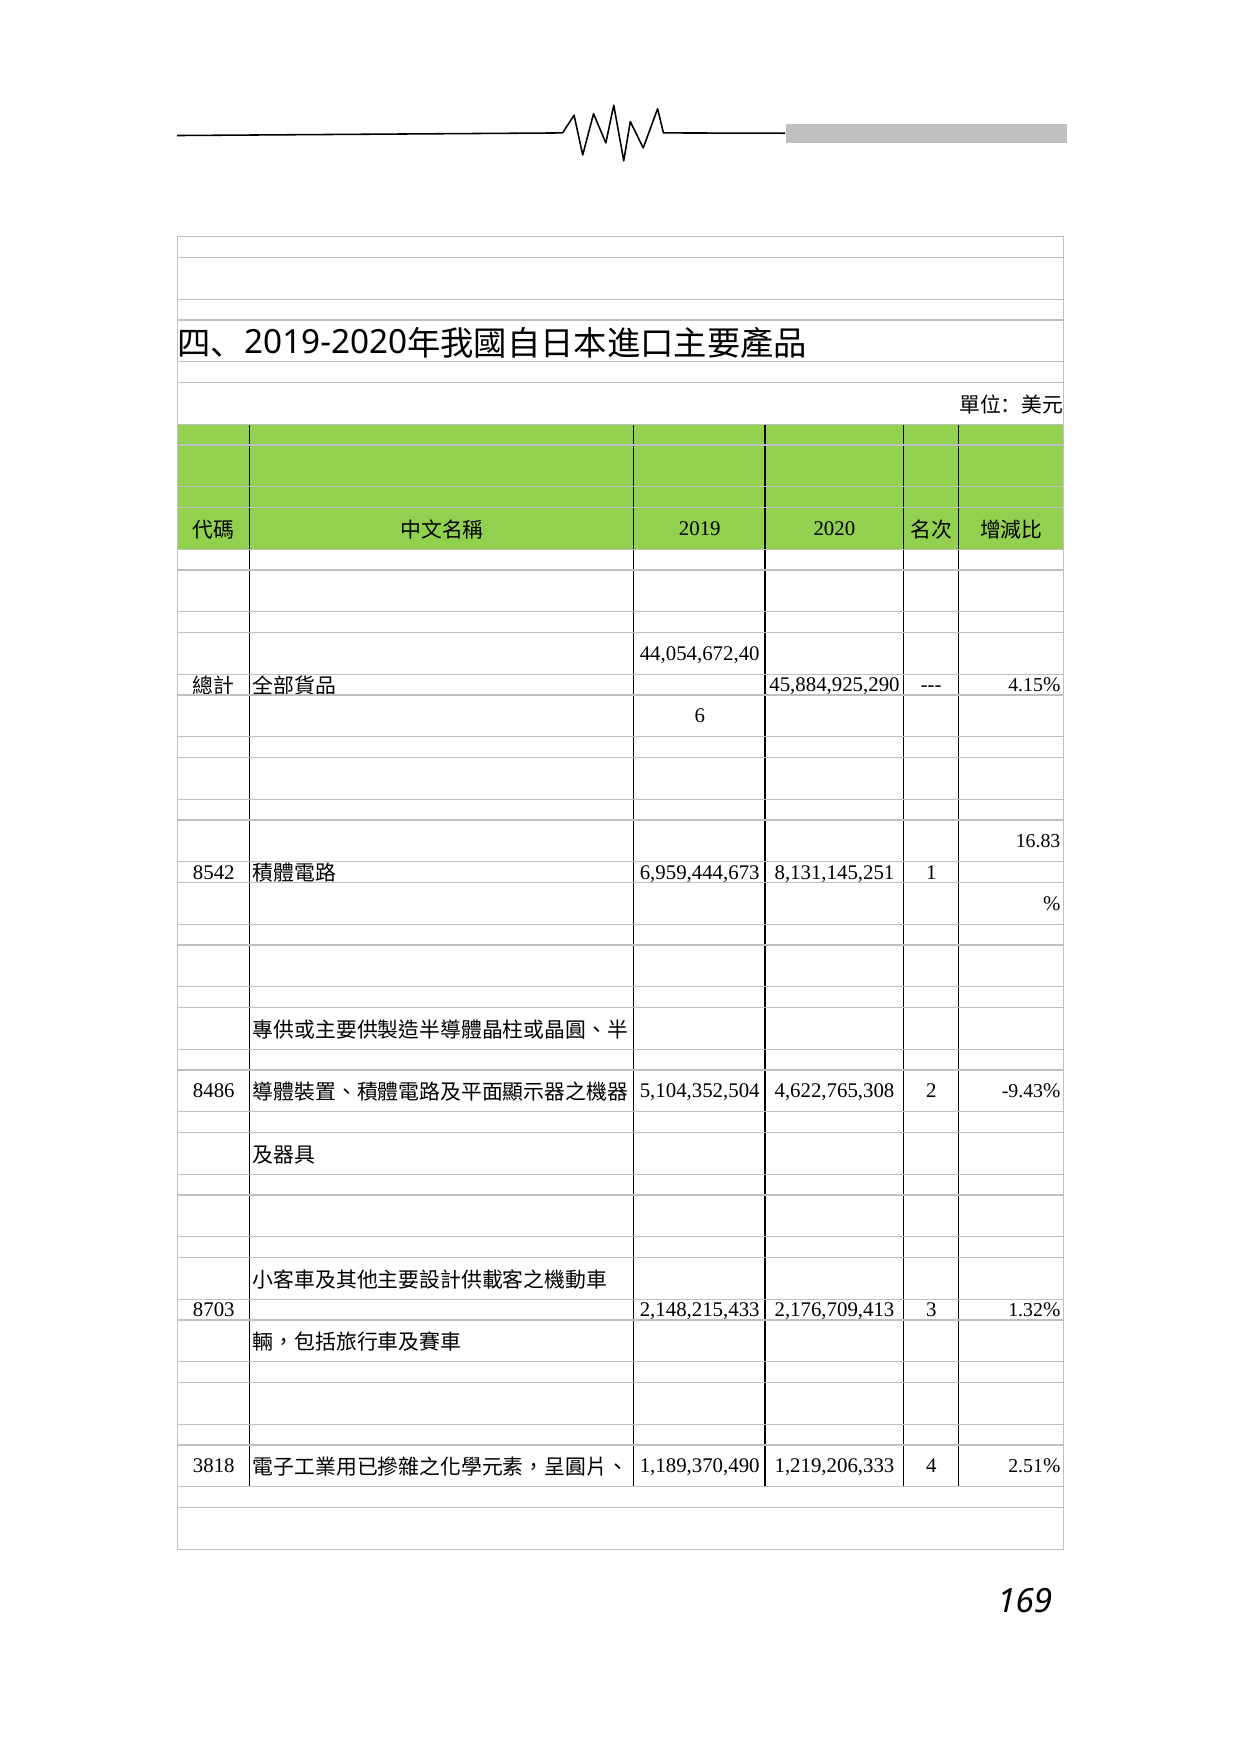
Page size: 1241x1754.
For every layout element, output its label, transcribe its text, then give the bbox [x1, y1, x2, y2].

table_cell 專供或主要供製造半導體晶柱或晶圓、半 [250, 1008, 633, 1049]
table_header [250, 487, 633, 507]
table_cell [959, 1258, 1063, 1299]
table_header [178, 425, 249, 444]
table_cell [959, 1362, 1063, 1382]
table_header [250, 425, 633, 444]
table_cell [634, 675, 764, 694]
table_cell [634, 1112, 764, 1132]
table_cell [766, 696, 903, 736]
table_cell [959, 1133, 1063, 1174]
table_cell [904, 737, 958, 757]
table_cell 全部貨品 [250, 571, 633, 611]
table_cell [250, 946, 633, 986]
table_header [904, 487, 958, 507]
table_cell [904, 800, 958, 819]
table_cell 積體電路 [250, 758, 633, 799]
table_cell [250, 1237, 633, 1257]
table_header 中文名稱 [250, 508, 633, 549]
table_cell [178, 696, 249, 736]
table_cell [959, 800, 1063, 819]
table_header [766, 446, 903, 486]
table_cell [634, 758, 764, 799]
table_cell 積體電路 [258, 862, 633, 882]
table_cell [634, 821, 764, 861]
table_cell 3818 [178, 1446, 249, 1486]
table_header [766, 487, 903, 507]
table_cell [178, 1175, 249, 1194]
table_cell [959, 1050, 1063, 1069]
table_cell 2.51% [959, 1446, 1063, 1486]
table_header [904, 425, 958, 444]
table_cell [250, 987, 633, 1007]
table_cell 總計 [178, 675, 249, 694]
table_cell [178, 1008, 249, 1049]
table_cell [904, 1237, 958, 1257]
table_cell 積體電路 [250, 737, 633, 757]
table_header [634, 446, 764, 486]
table_cell [178, 1362, 249, 1382]
table_cell 6,959,444,673 [634, 862, 764, 882]
table_cell [766, 1050, 903, 1069]
table_cell 積體電路 [250, 800, 633, 819]
table_cell [766, 1258, 903, 1299]
table_cell [766, 883, 903, 924]
table_cell [766, 758, 903, 799]
table_cell [634, 800, 764, 819]
table_cell [634, 1133, 764, 1174]
table_cell [766, 571, 903, 611]
table_cell [634, 1321, 764, 1361]
table_cell [250, 1050, 633, 1069]
table_cell [178, 883, 249, 924]
table_cell --- [904, 550, 958, 569]
table_header [634, 425, 764, 444]
table_header [766, 425, 903, 444]
table_cell [178, 821, 249, 861]
table_cell [634, 1050, 764, 1069]
table_header [959, 487, 1063, 507]
table_cell 輛，包括旅行車及賽車 [250, 1321, 633, 1361]
table_cell 45,884,925,290 [766, 675, 903, 694]
table_cell [178, 1112, 249, 1132]
table_cell 積體電路 [250, 821, 633, 861]
text [226, 362, 1063, 382]
table_cell [634, 1237, 764, 1257]
table_cell [959, 737, 1063, 757]
table_cell [959, 758, 1063, 799]
table_cell 3 [904, 1300, 958, 1319]
table_cell [766, 612, 903, 632]
table_header 2019 [634, 508, 764, 549]
text [178, 300, 1063, 319]
table_cell [178, 925, 249, 944]
text 單位：美元 [226, 383, 1063, 424]
table_cell [904, 1112, 958, 1132]
table_cell [959, 1237, 1063, 1257]
table_cell [634, 1196, 764, 1236]
table_cell [634, 1008, 764, 1049]
table_cell [766, 800, 903, 819]
table_cell 4,622,765,308 [766, 1071, 903, 1111]
table_cell [634, 925, 764, 944]
table_cell 2,148,215,433 [634, 1300, 764, 1319]
table_cell 8,131,145,251 [766, 862, 903, 882]
table_cell [766, 1362, 903, 1382]
table_header [959, 425, 1063, 444]
table_cell [634, 883, 764, 924]
table_cell [178, 550, 249, 569]
table_cell 4.15% [959, 675, 1063, 694]
table_cell [766, 633, 903, 674]
table_cell [178, 946, 249, 986]
table_cell 1,189,370,490 [634, 1446, 764, 1486]
table_cell --- [904, 633, 958, 674]
table_cell [250, 925, 633, 944]
table_cell [959, 946, 1063, 986]
table_cell [634, 571, 764, 611]
table_cell [178, 571, 249, 611]
table_cell 8703 [178, 1300, 249, 1319]
table_header 2020 [766, 508, 903, 549]
table_cell [634, 550, 764, 569]
table_cell [250, 1383, 633, 1424]
table_cell [634, 1383, 764, 1424]
table_cell [904, 987, 958, 1007]
table_cell [904, 758, 958, 799]
table_cell [250, 1300, 633, 1319]
table_cell [766, 1425, 903, 1444]
table_cell [766, 1008, 903, 1049]
table_cell [178, 1196, 249, 1236]
table_cell [959, 1112, 1063, 1132]
table_cell [250, 1425, 633, 1444]
table_cell 及器具 [250, 1133, 633, 1174]
table_cell 全部貨品 [250, 696, 633, 736]
table_cell [766, 550, 903, 569]
table_cell [178, 800, 249, 819]
table_cell [634, 737, 764, 757]
table_cell [904, 1383, 958, 1424]
table_cell [634, 1362, 764, 1382]
table_cell [959, 612, 1063, 632]
table_cell 16.83 [959, 821, 1063, 861]
table_header [634, 487, 764, 507]
table_cell [904, 1362, 958, 1382]
table_header [904, 446, 958, 486]
table_cell [766, 1175, 903, 1194]
table_cell 4 [904, 1446, 958, 1486]
table_cell 積體電路 [250, 883, 633, 924]
table_cell [766, 737, 903, 757]
table_cell [766, 821, 903, 861]
table_cell [634, 1175, 764, 1194]
table_cell 6 [634, 696, 764, 736]
table_cell [959, 1175, 1063, 1194]
table_header 增減比 [959, 508, 1063, 549]
table_cell [904, 883, 958, 924]
table_cell [178, 1258, 249, 1299]
table_cell [178, 633, 249, 674]
table_cell [959, 633, 1063, 674]
table_cell 1 [904, 862, 958, 882]
table_cell [250, 1112, 633, 1132]
table_cell 44,054,672,40 [634, 633, 764, 674]
table_cell [959, 571, 1063, 611]
table_cell -9.43% [959, 1071, 1063, 1111]
table_cell --- [904, 675, 958, 694]
table_cell [766, 1196, 903, 1236]
table_cell [178, 1425, 249, 1444]
table_cell [178, 737, 249, 757]
table_cell [959, 1196, 1063, 1236]
table_cell % [959, 883, 1063, 924]
table_cell [904, 1196, 958, 1236]
table_cell 全部貨品 [250, 675, 262, 694]
table_cell 小客車及其他主要設計供載客之機動車 [250, 1258, 633, 1299]
table_cell [766, 1133, 903, 1174]
table_cell [904, 946, 958, 986]
table_cell [178, 1050, 249, 1069]
table_cell [766, 925, 903, 944]
table_cell [178, 612, 249, 632]
table_cell [904, 1133, 958, 1174]
table_cell [959, 862, 1063, 882]
table_cell [959, 925, 1063, 944]
table_cell [178, 1383, 249, 1424]
table_cell [959, 696, 1063, 736]
table_cell 全部貨品 [250, 550, 633, 569]
table_cell 電子工業用已摻雜之化學元素，呈圓片、 [250, 1446, 633, 1486]
table_cell 導體裝置、積體電路及平面顯示器之機器 [250, 1071, 633, 1111]
table_cell [766, 1237, 903, 1257]
table_cell 5,104,352,504 [634, 1071, 764, 1111]
table_cell [634, 612, 764, 632]
table_cell 8542 [178, 862, 249, 882]
table_cell [766, 987, 903, 1007]
table_cell [904, 1008, 958, 1049]
table_cell 8486 [178, 1071, 249, 1111]
table_cell [766, 946, 903, 986]
table_header [178, 487, 249, 507]
table_cell [634, 1425, 764, 1444]
table_cell [766, 1321, 903, 1361]
table_header 名次 [904, 508, 958, 549]
table_cell [904, 1175, 958, 1194]
table_cell [959, 987, 1063, 1007]
table_cell --- [904, 612, 958, 632]
table_cell 2 [904, 1071, 958, 1111]
table_cell [959, 1321, 1063, 1361]
table_cell [634, 987, 764, 1007]
table_cell 全部貨品 [263, 675, 633, 694]
table_cell [904, 821, 958, 861]
table_cell 積體電路 [250, 862, 265, 882]
table_cell 1.32% [959, 1300, 1063, 1319]
text 四、2019-2020年我國自日本進口主要產品 [178, 321, 1063, 361]
table_cell [250, 1362, 633, 1382]
table_cell [178, 758, 249, 799]
table_cell [959, 1425, 1063, 1444]
table_cell 2,176,709,413 [766, 1300, 903, 1319]
table_cell 全部貨品 [250, 633, 633, 674]
table_cell [904, 1321, 958, 1361]
table_cell [959, 550, 1063, 569]
table_cell [904, 1258, 958, 1299]
table_cell [178, 987, 249, 1007]
table_cell --- [904, 571, 958, 611]
table_cell 全部貨品 [250, 612, 633, 632]
table_cell [178, 1133, 249, 1174]
table_cell [959, 1008, 1063, 1049]
table_cell [766, 1383, 903, 1424]
table_cell [904, 1050, 958, 1069]
table_cell [250, 1175, 633, 1194]
table_header [250, 446, 633, 486]
table_cell [178, 1237, 249, 1257]
table_header [959, 446, 1063, 486]
table_cell [959, 1383, 1063, 1424]
table_cell --- [904, 696, 958, 736]
table_cell 1,219,206,333 [766, 1446, 903, 1486]
table_cell [178, 1321, 249, 1361]
table_cell [634, 1258, 764, 1299]
table_cell [904, 925, 958, 944]
table_header 代碼 [178, 508, 249, 549]
table_cell [250, 1196, 633, 1236]
table_cell [634, 946, 764, 986]
table_cell [904, 1425, 958, 1444]
table_cell [766, 1112, 903, 1132]
table_header [178, 446, 249, 486]
